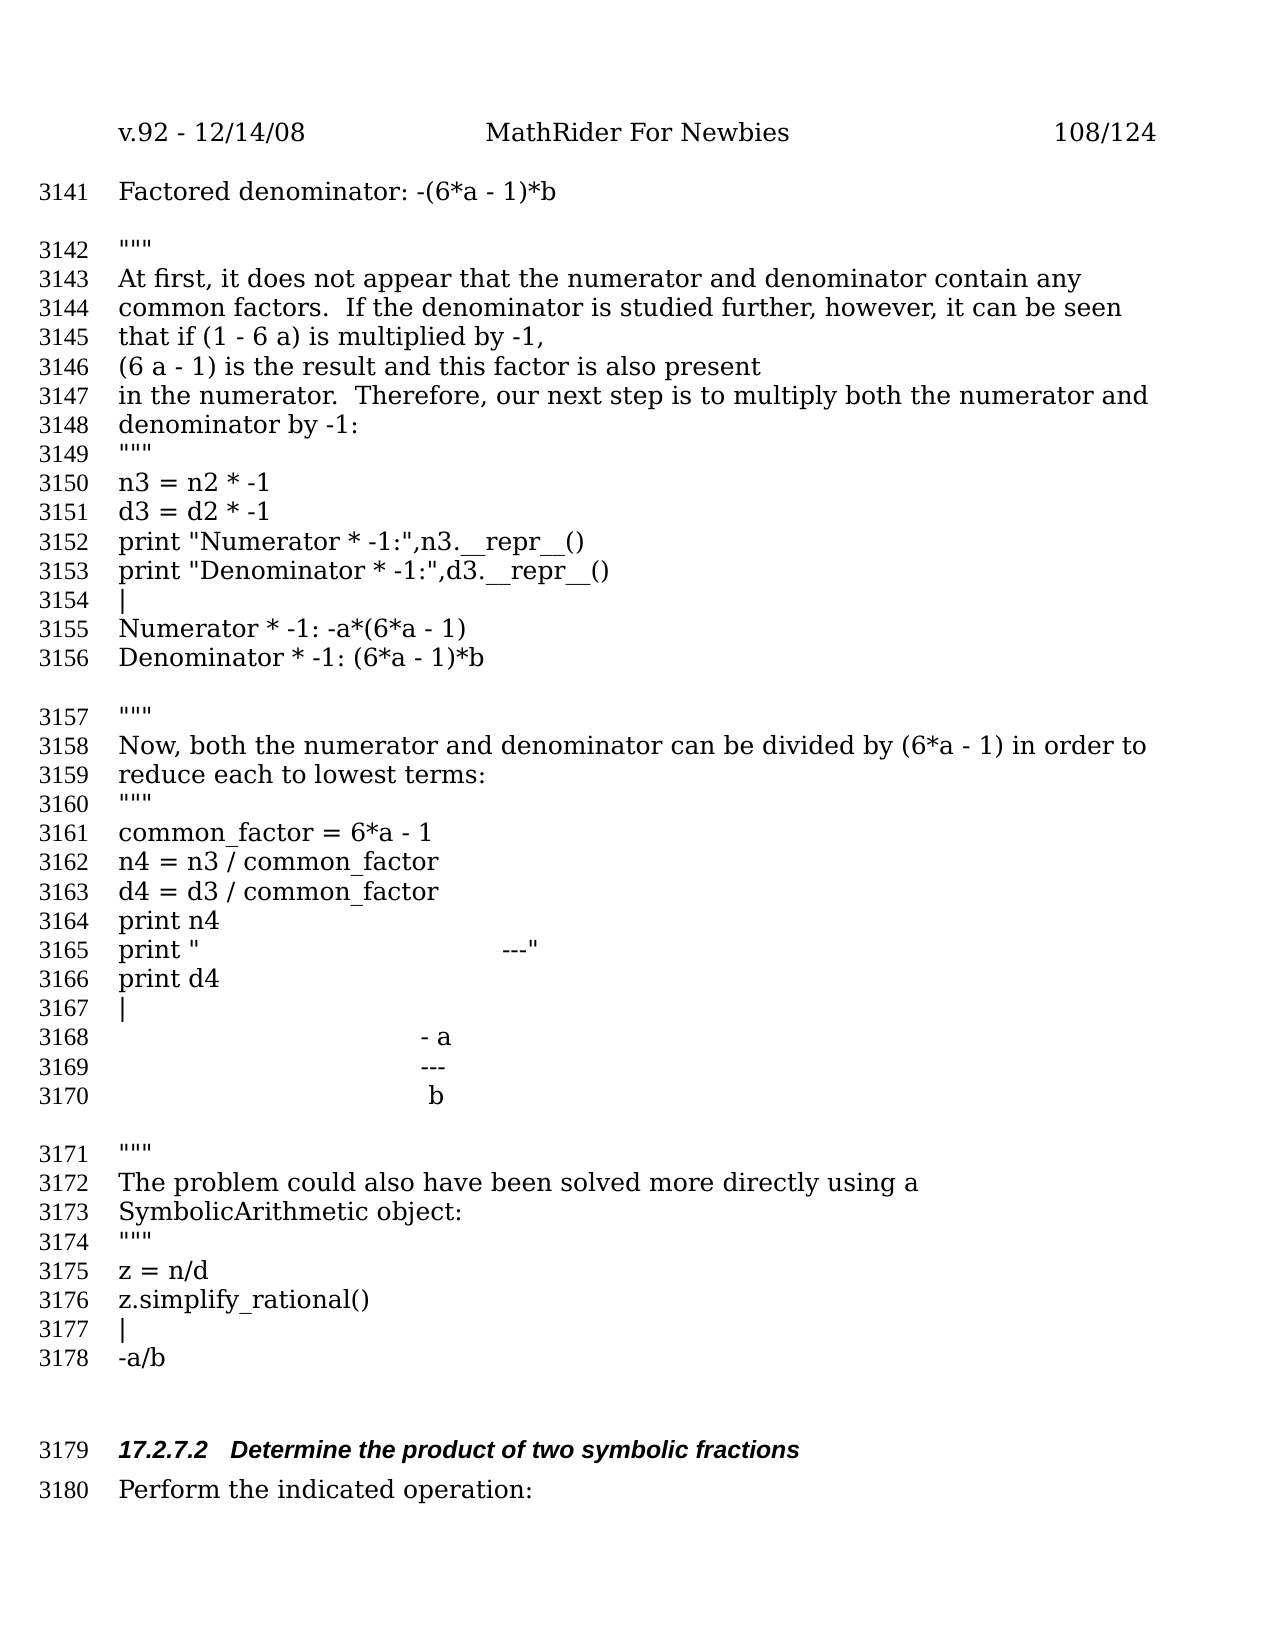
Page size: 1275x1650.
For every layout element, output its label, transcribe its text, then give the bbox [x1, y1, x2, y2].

text """ [118, 235, 1157, 264]
text common_factor = 6*a - 1 [118, 818, 1157, 848]
text """ [118, 439, 1157, 468]
text | [118, 1314, 1157, 1343]
text Perform the indicated operation: [118, 1475, 1157, 1504]
text - a [118, 1023, 1157, 1052]
text n3 = n2 * -1 [118, 468, 1157, 498]
text b [118, 1081, 1157, 1110]
text (6 a - 1) is the result and this factor is also present [118, 352, 1157, 381]
text print "Denominator * -1:",d3.__repr__() [118, 556, 1157, 585]
text Factored denominator: -(6*a - 1)*b [118, 177, 1157, 206]
text """ [118, 1139, 1157, 1168]
text Numerator * -1: -a*(6*a - 1) [118, 614, 1157, 643]
text | [118, 585, 1157, 614]
text in the numerator. Therefore, our next step is to multiply both the numerator and denominator by -1: [118, 381, 1157, 439]
text Now, both the numerator and denominator can be divided by (6*a - 1) in order to reduce each to lowest terms: [118, 731, 1157, 789]
text """ [118, 702, 1157, 731]
text | [118, 993, 1157, 1023]
text print " ---" [118, 935, 1157, 964]
text --- [118, 1052, 1157, 1081]
subtitle Determine the product of two symbolic fractions [118, 1435, 1157, 1463]
text n4 = n3 / common_factor [118, 848, 1157, 877]
text print n4 [118, 906, 1157, 935]
text """ [118, 1227, 1157, 1256]
text z = n/d [118, 1256, 1157, 1285]
text print "Numerator * -1:",n3.__repr__() [118, 527, 1157, 556]
text """ [118, 789, 1157, 818]
text -a/b [118, 1343, 1157, 1373]
text print d4 [118, 964, 1157, 993]
text Denominator * -1: (6*a - 1)*b [118, 643, 1157, 673]
text d3 = d2 * -1 [118, 498, 1157, 527]
text z.simplify_rational() [118, 1285, 1157, 1314]
text At first, it does not appear that the numerator and denominator contain any common factors. If the denominator is studied further, however, it can be seen that if (1 - 6 a) is multiplied by -1, [118, 264, 1157, 352]
text The problem could also have been solved more directly using a SymbolicArithmetic object: [118, 1168, 1157, 1227]
text d4 = d3 / common_factor [118, 877, 1157, 906]
